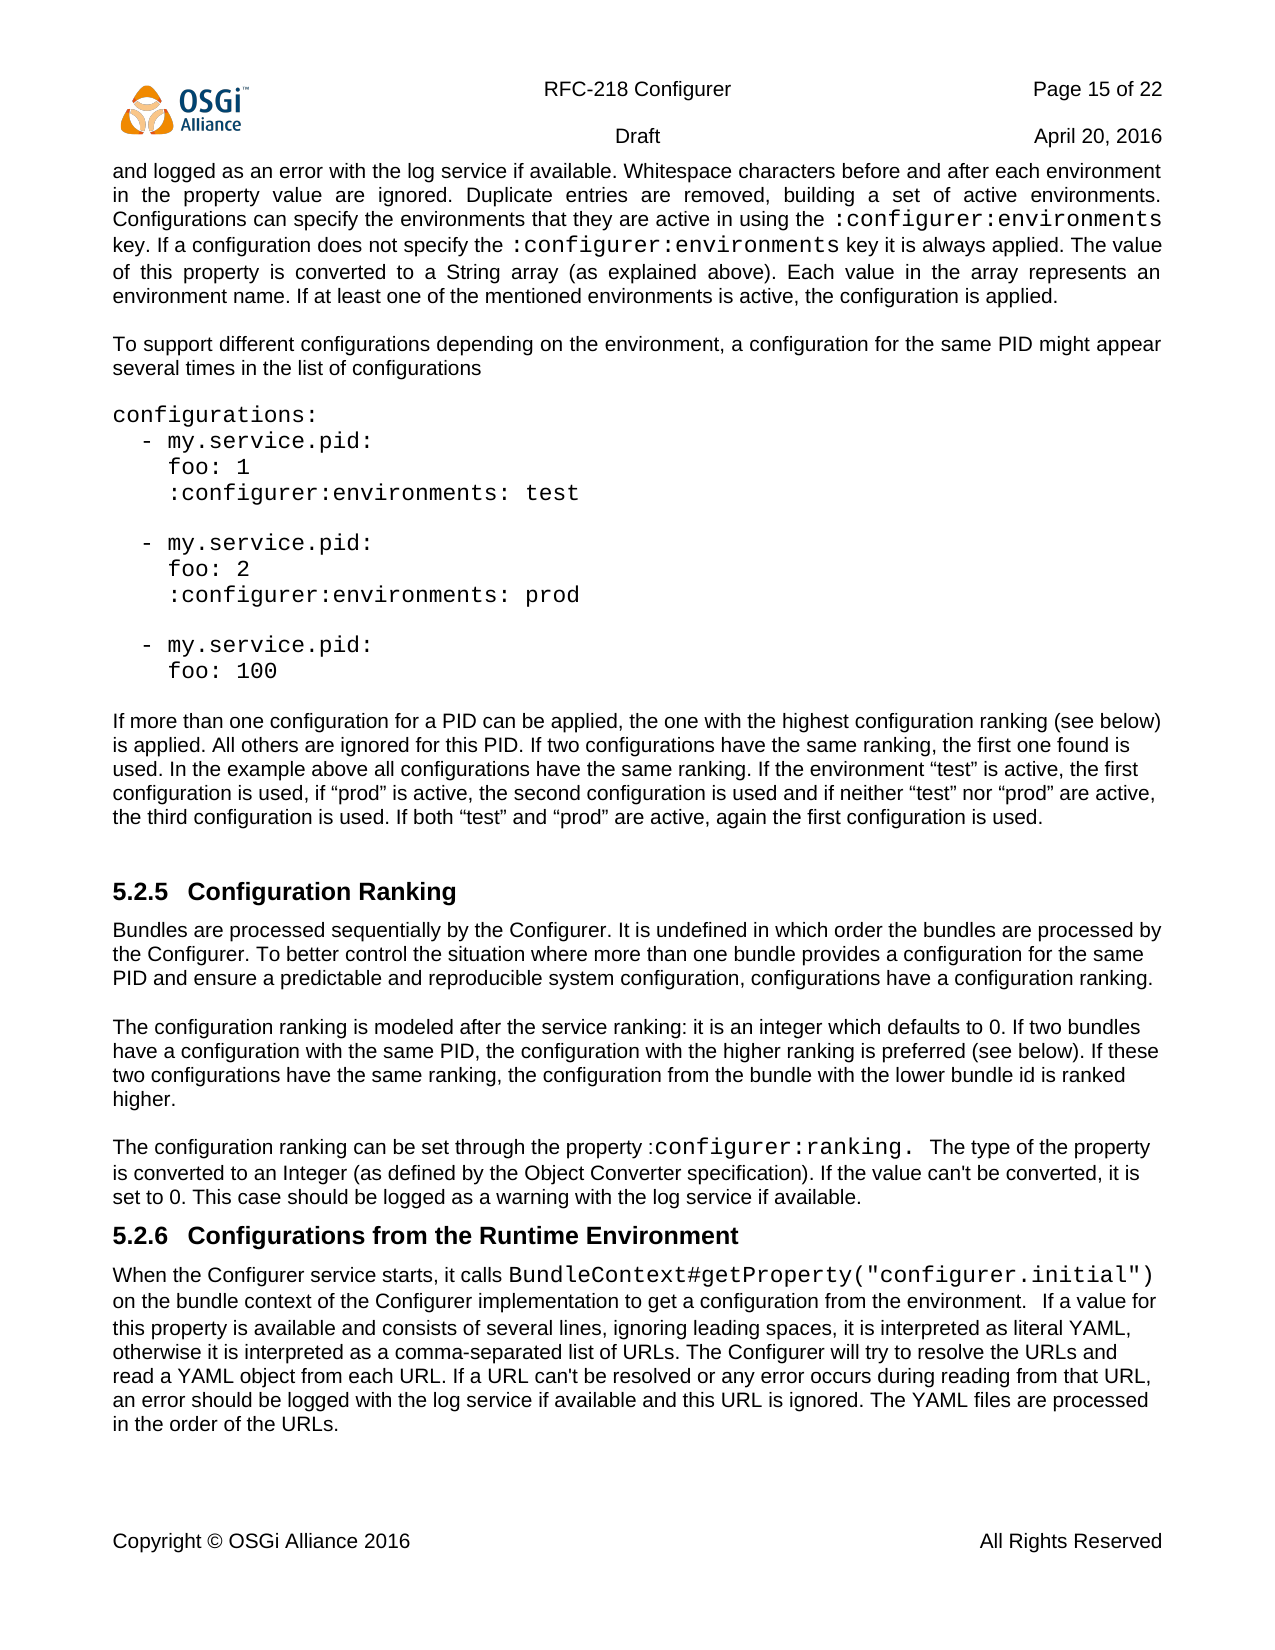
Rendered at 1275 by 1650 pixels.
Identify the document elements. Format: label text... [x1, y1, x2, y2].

text If more than one configuration for a PID can be applied, the one with the highest configuration ranking (see below) is applied. All others are ignored for this PID. If two configurations have the same ranking, the first one found is used. In the example above all configurations have the same ranking. If the environment “test” is active, the first configuration is used, if “prod” is active, the second configuration is used and if neither “test” nor “prod” are active, the third configuration is used. If both “test” and “prod” are active, again the first configuration is used. [112, 709, 1162, 853]
text Bundles are processed sequentially by the Configurer. It is undefined in which order the bundles are processed by the Configurer. To better control the situation where more than one bundle provides a configuration for the same PID and ensure a predictable and reproducible system configuration, configurations have a configuration ranking. [112, 918, 1162, 990]
text - my.service.pid: foo: 100 [112, 633, 1162, 709]
text The configuration ranking is modeled after the service ranking: it is an integer which defaults to 0. If two bundles have a configuration with the same PID, the configuration with the higher ranking is preferred (see below). If these two configurations have the same ranking, the configuration from the bundle with the lower bundle id is ranked higher. The configuration ranking can be set through the property :configurer:ranking. The type of the property is converted to an Integer (as defined by the Object Converter specification). If the value can't be converted, it is set to 0. This case should be logged as a warning with the log service if available. [112, 1015, 1162, 1209]
text and logged as an error with the log service if available. Whitespace characters before and after each environment in the property value are ignored. Duplicate entries are removed, building a set of active environments. Configurations can specify the environments that they are active in using the :configurer:environments key. If a configuration does not specify the :configurer:environments key it is always applied. The value of this property is converted to a String array (as explained above). Each value in the array represents an environment name. If at least one of the mentioned environments is active, the configuration is applied. [112, 159, 1162, 308]
picture [113, 78, 257, 142]
text To support different configurations depending on the environment, a configuration for the same PID might appear several times in the list of configurations [112, 332, 1162, 379]
text When the Configurer service starts, it calls BundleContext#getProperty("configurer.initial") on the bundle context of the Configurer implementation to get a configuration from the environment. If a value for this property is available and consists of several lines, ignoring leading spaces, it is interpreted as literal YAML, otherwise it is interpreted as a comma-separated list of URLs. The Configurer will try to resolve the URLs and read a YAML object from each URL. If a URL can't be resolved or any error occurs during reading from that URL, an error should be logged with the log service if available and this URL is ignored. The YAML files are processed in the order of the URLs. [112, 1263, 1162, 1435]
text configurations: - my.service.pid: foo: 1 :configurer:environments: test [112, 403, 1162, 507]
subtitle Configuration Ranking [112, 877, 1162, 905]
subtitle Configurations from the Runtime Environment [112, 1221, 1162, 1250]
text - my.service.pid: foo: 2 :configurer:environments: prod [112, 531, 1162, 633]
